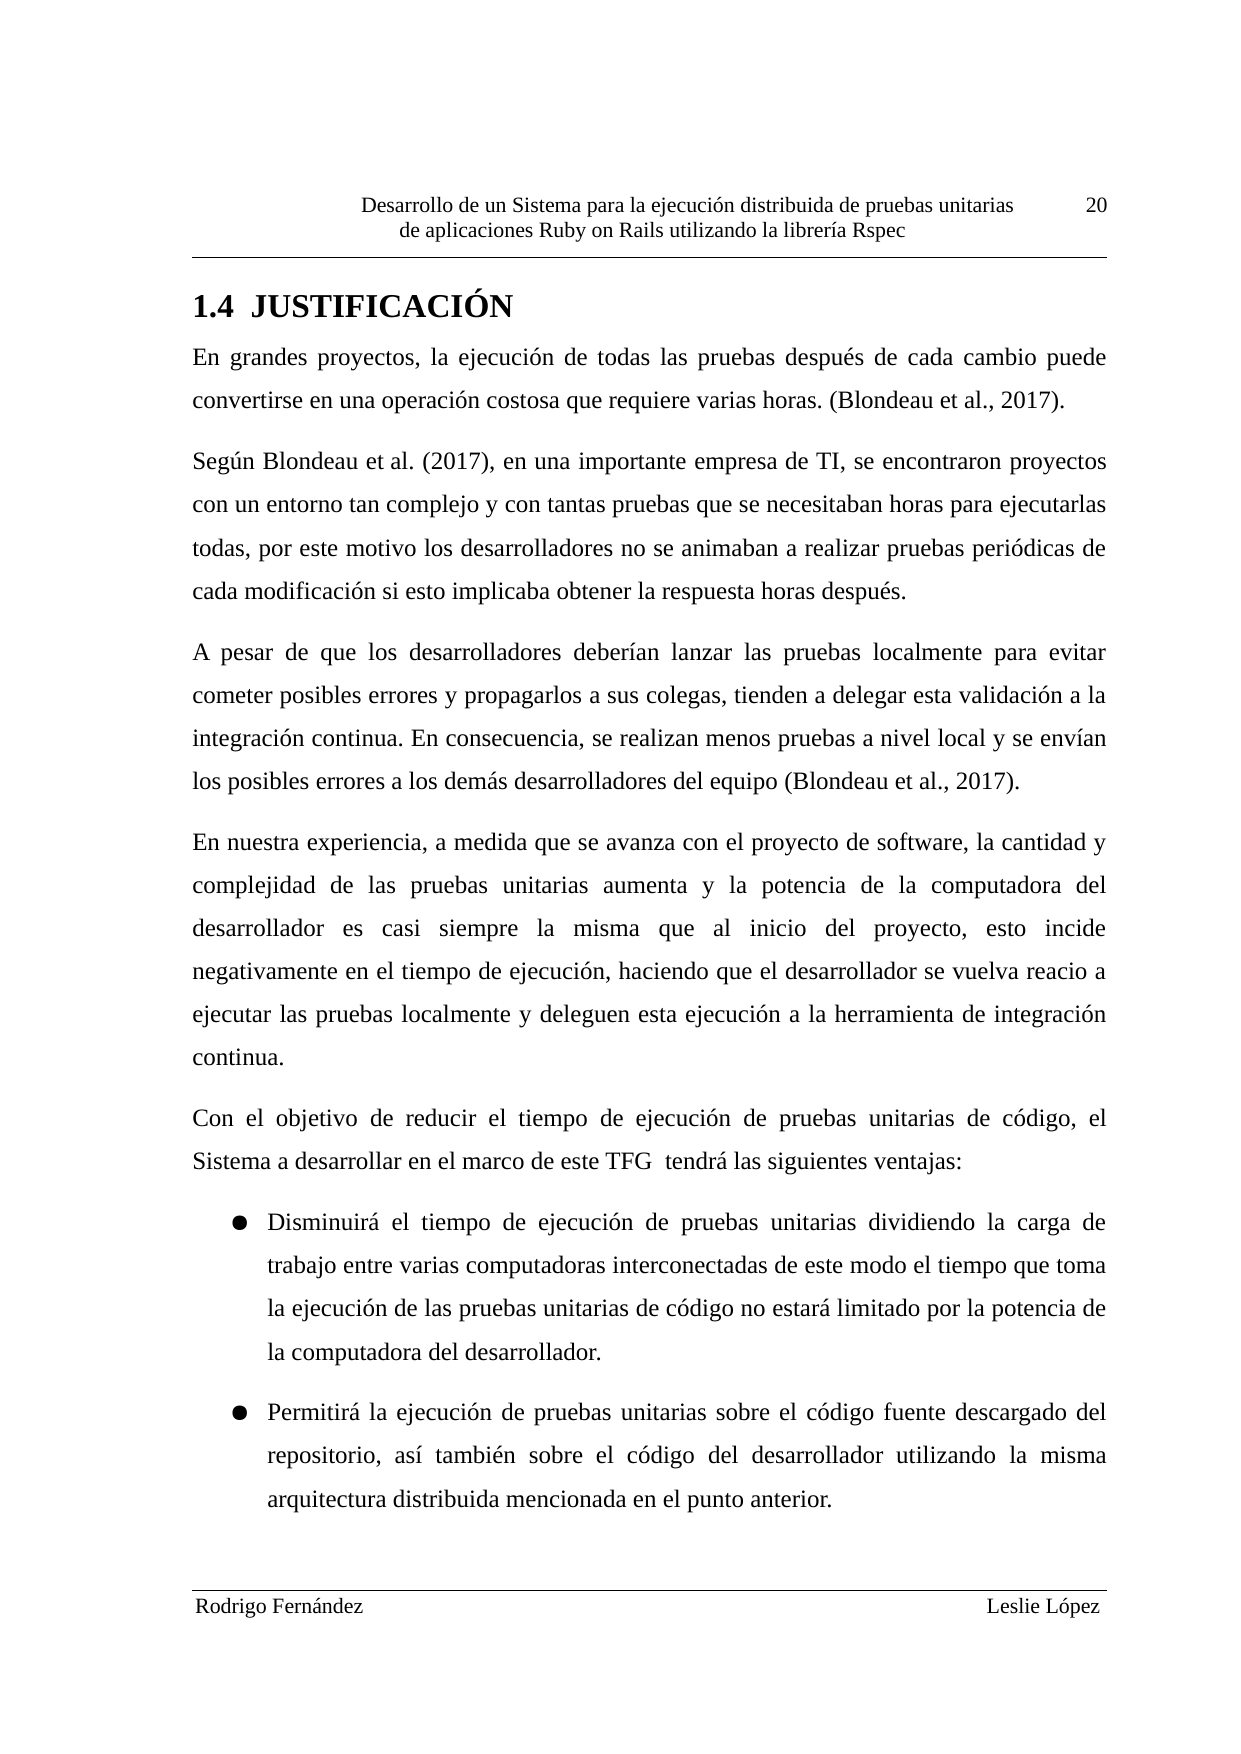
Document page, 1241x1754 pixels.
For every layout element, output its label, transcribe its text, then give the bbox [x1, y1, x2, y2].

subtitle Justificación [192, 286, 1107, 325]
list Disminuirá el tiempo de ejecución de pruebas unitarias dividiendo la carga de trabajo entre varias computadoras interconectadas de este modo el tiempo que toma la ejecución de las pruebas unitarias de código no estará limitado por la potencia de la computadora del desarrollador. [229, 1207, 1107, 1365]
text Con el objetivo de reducir el tiempo de ejecución de pruebas unitarias de código, el Sistema a desarrollar en el marco de este TFG tendrá las siguientes ventajas: [192, 1103, 1107, 1175]
text En nuestra experiencia, a medida que se avanza con el proyecto de software, la cantidad y complejidad de las pruebas unitarias aumenta y la potencia de la computadora del desarrollador es casi siempre la misma que al inicio del proyecto, esto incide negativamente en el tiempo de ejecución, haciendo que el desarrollador se vuelva reacio a ejecutar las pruebas localmente y deleguen esta ejecución a la herramienta de integración continua. [192, 827, 1107, 1071]
text Según Blondeau et al. (2017)⁠, en una importante empresa de TI, se encontraron proyectos con un entorno tan complejo y con tantas pruebas que se necesitaban horas para ejecutarlas todas, por este motivo los desarrolladores no se animaban a realizar pruebas periódicas de cada modificación si esto implicaba obtener la respuesta horas después. [192, 446, 1107, 604]
text A pesar de que los desarrolladores deberían lanzar las pruebas localmente para evitar cometer posibles errores y propagarlos a sus colegas, tienden a delegar esta validación a la integración continua. En consecuencia, se realizan menos pruebas a nivel local y se envían los posibles errores a los demás desarrolladores del equipo (Blondeau et al., 2017).⁠ [192, 637, 1107, 795]
list Permitirá la ejecución de pruebas unitarias sobre el código fuente descargado del repositorio, así también sobre el código del desarrollador utilizando la misma arquitectura distribuida mencionada en el punto anterior. [229, 1397, 1107, 1512]
text En grandes proyectos, la ejecución de todas las pruebas después de cada cambio puede convertirse en una operación costosa que requiere varias horas. (Blondeau et al., 2017)⁠. [192, 342, 1107, 414]
